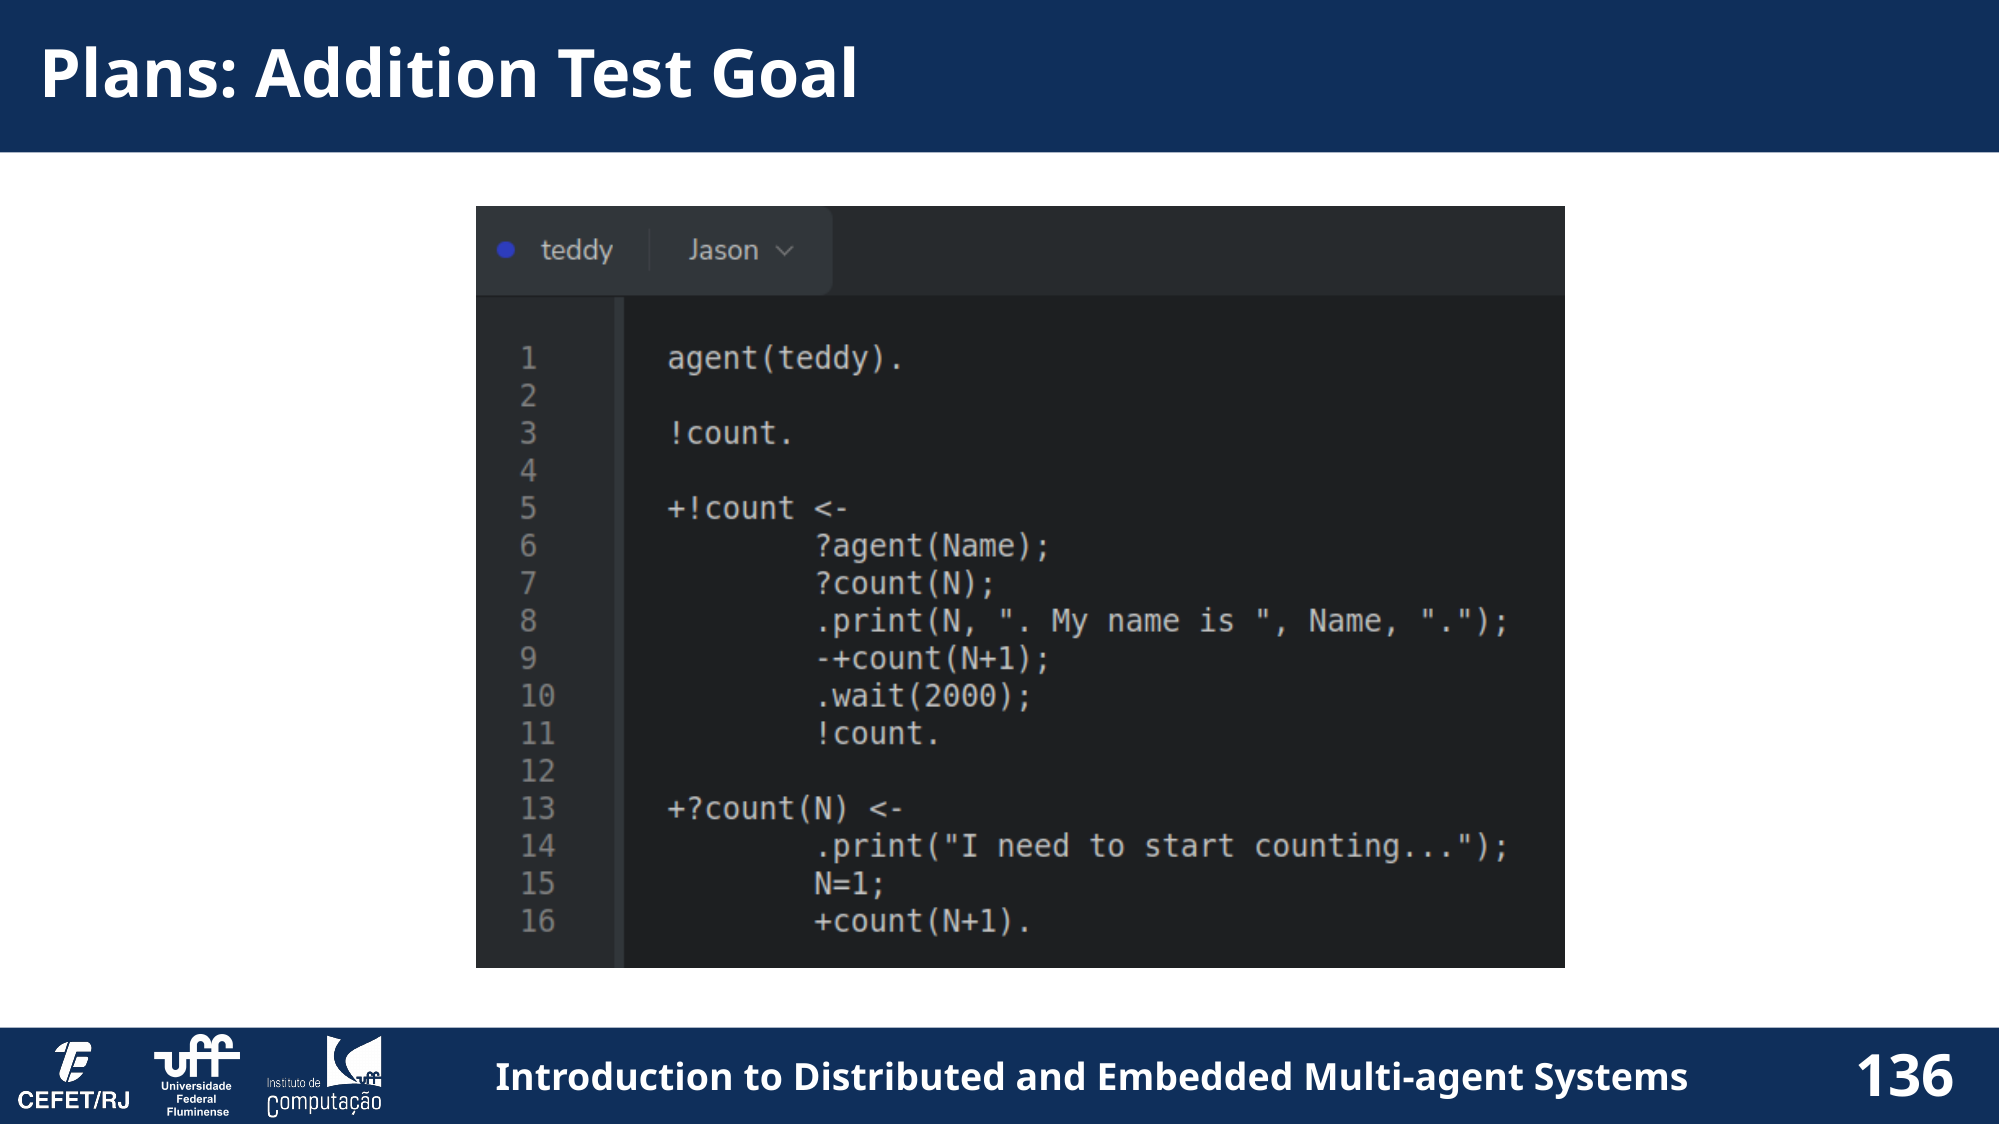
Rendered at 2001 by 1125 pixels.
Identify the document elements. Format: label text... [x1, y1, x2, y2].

picture [18, 1021, 129, 1125]
text_box Plans: Addition Test Goal [25, 23, 1999, 119]
picture [265, 1033, 383, 1118]
picture [476, 206, 1565, 968]
picture [153, 1033, 241, 1121]
